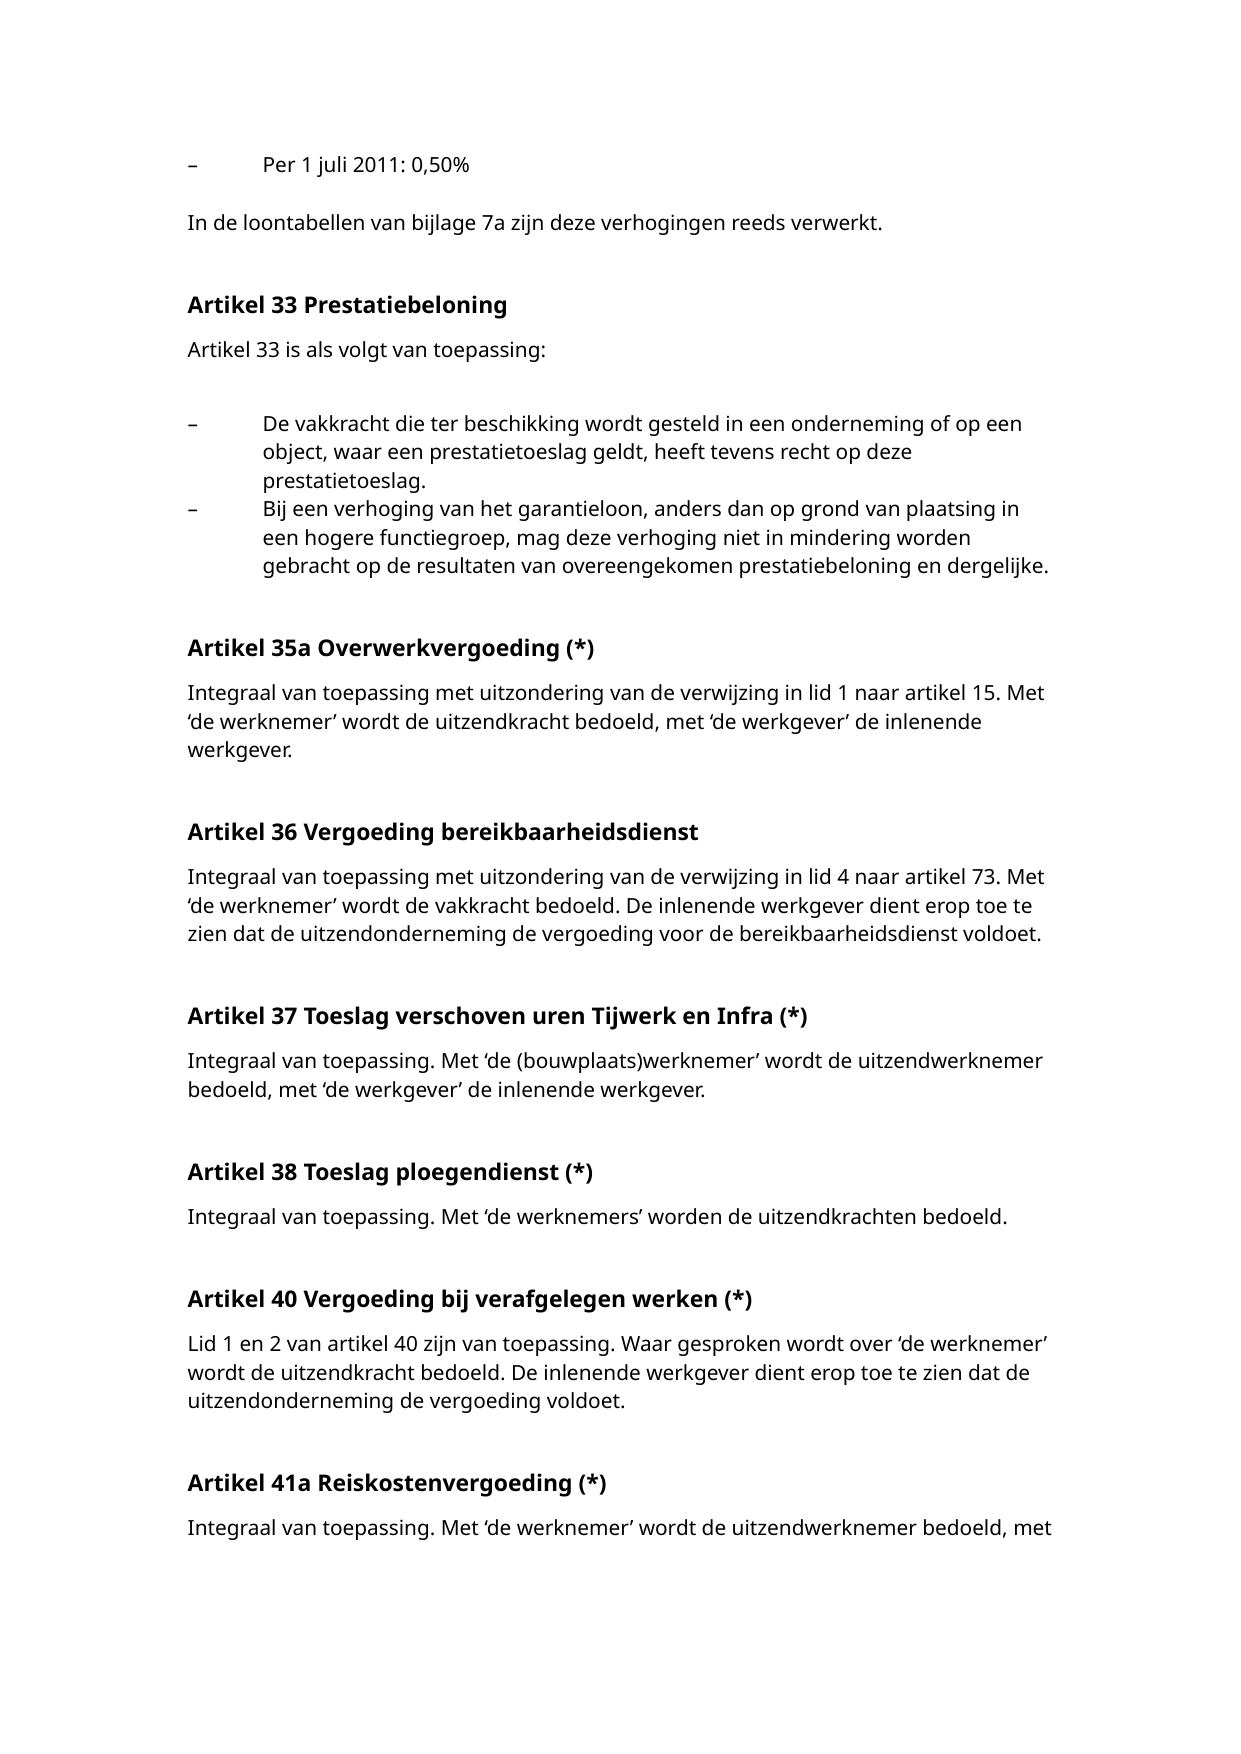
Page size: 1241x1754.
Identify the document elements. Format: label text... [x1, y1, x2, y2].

text Integraal van toepassing met uitzondering van de verwijzing in lid 4 naar artikel 73. Met ‘de werknemer’ wordt de vakkracht bedoeld. De inlenende werkgever dient erop toe te zien dat de uitzendonderneming de vergoeding voor de bereikbaarheidsdienst voldoet. [187, 862, 1053, 948]
list Per 1 juli 2011: 0,50% [187, 150, 1053, 178]
text Integraal van toepassing met uitzondering van de verwijzing in lid 1 naar artikel 15. Met ‘de werknemer’ wordt de uitzendkracht bedoeld, met ‘de werkgever’ de inlenende werkgever. [187, 678, 1053, 764]
subtitle Artikel 35a Overwerkvergoeding (*) [187, 632, 1053, 663]
subtitle Artikel 38 Toeslag ploegendienst (*) [187, 1156, 1053, 1187]
text Artikel 33 is als volgt van toepassing: [187, 336, 1053, 364]
subtitle Artikel 37 Toeslag verschoven uren Tijwerk en Infra (*) [187, 1000, 1053, 1032]
subtitle Artikel 40 Vergoeding bij verafgelegen werken (*) [187, 1283, 1053, 1314]
subtitle Artikel 41a Reiskostenvergoeding (*) [187, 1467, 1053, 1498]
subtitle Artikel 36 Vergoeding bereikbaarheidsdienst [187, 816, 1053, 847]
text Integraal van toepassing. Met ‘de (bouwplaats)werknemer’ wordt de uitzendwerknemer bedoeld, met ‘de werkgever’ de inlenende werkgever. [187, 1047, 1053, 1103]
list De vakkracht die ter beschikking wordt gesteld in een onderneming of op een object, waar een prestatietoeslag geldt, heeft tevens recht op deze prestatietoeslag. [187, 409, 1053, 494]
text In de loontabellen van bijlage 7a zijn deze verhogingen reeds verwerkt. [187, 208, 1053, 237]
list Bij een verhoging van het garantieloon, anders dan op grond van plaatsing in een hogere functiegroep, mag deze verhoging niet in mindering worden gebracht op de resultaten van overeengekomen prestatiebeloning en dergelijke. [187, 494, 1053, 580]
text Integraal van toepassing. Met ‘de werknemers’ worden de uitzendkrachten bedoeld. [187, 1202, 1053, 1231]
text Integraal van toepassing. Met ‘de werknemer’ wordt de uitzendwerknemer bedoeld, met [187, 1513, 1053, 1542]
subtitle Artikel 33 Prestatiebeloning [187, 289, 1053, 321]
text Lid 1 en 2 van artikel 40 zijn van toepassing. Waar gesproken wordt over ‘de werknemer’ wordt de uitzendkracht bedoeld. De inlenende werkgever dient erop toe te zien dat de uitzendonderneming de vergoeding voldoet. [187, 1329, 1053, 1415]
